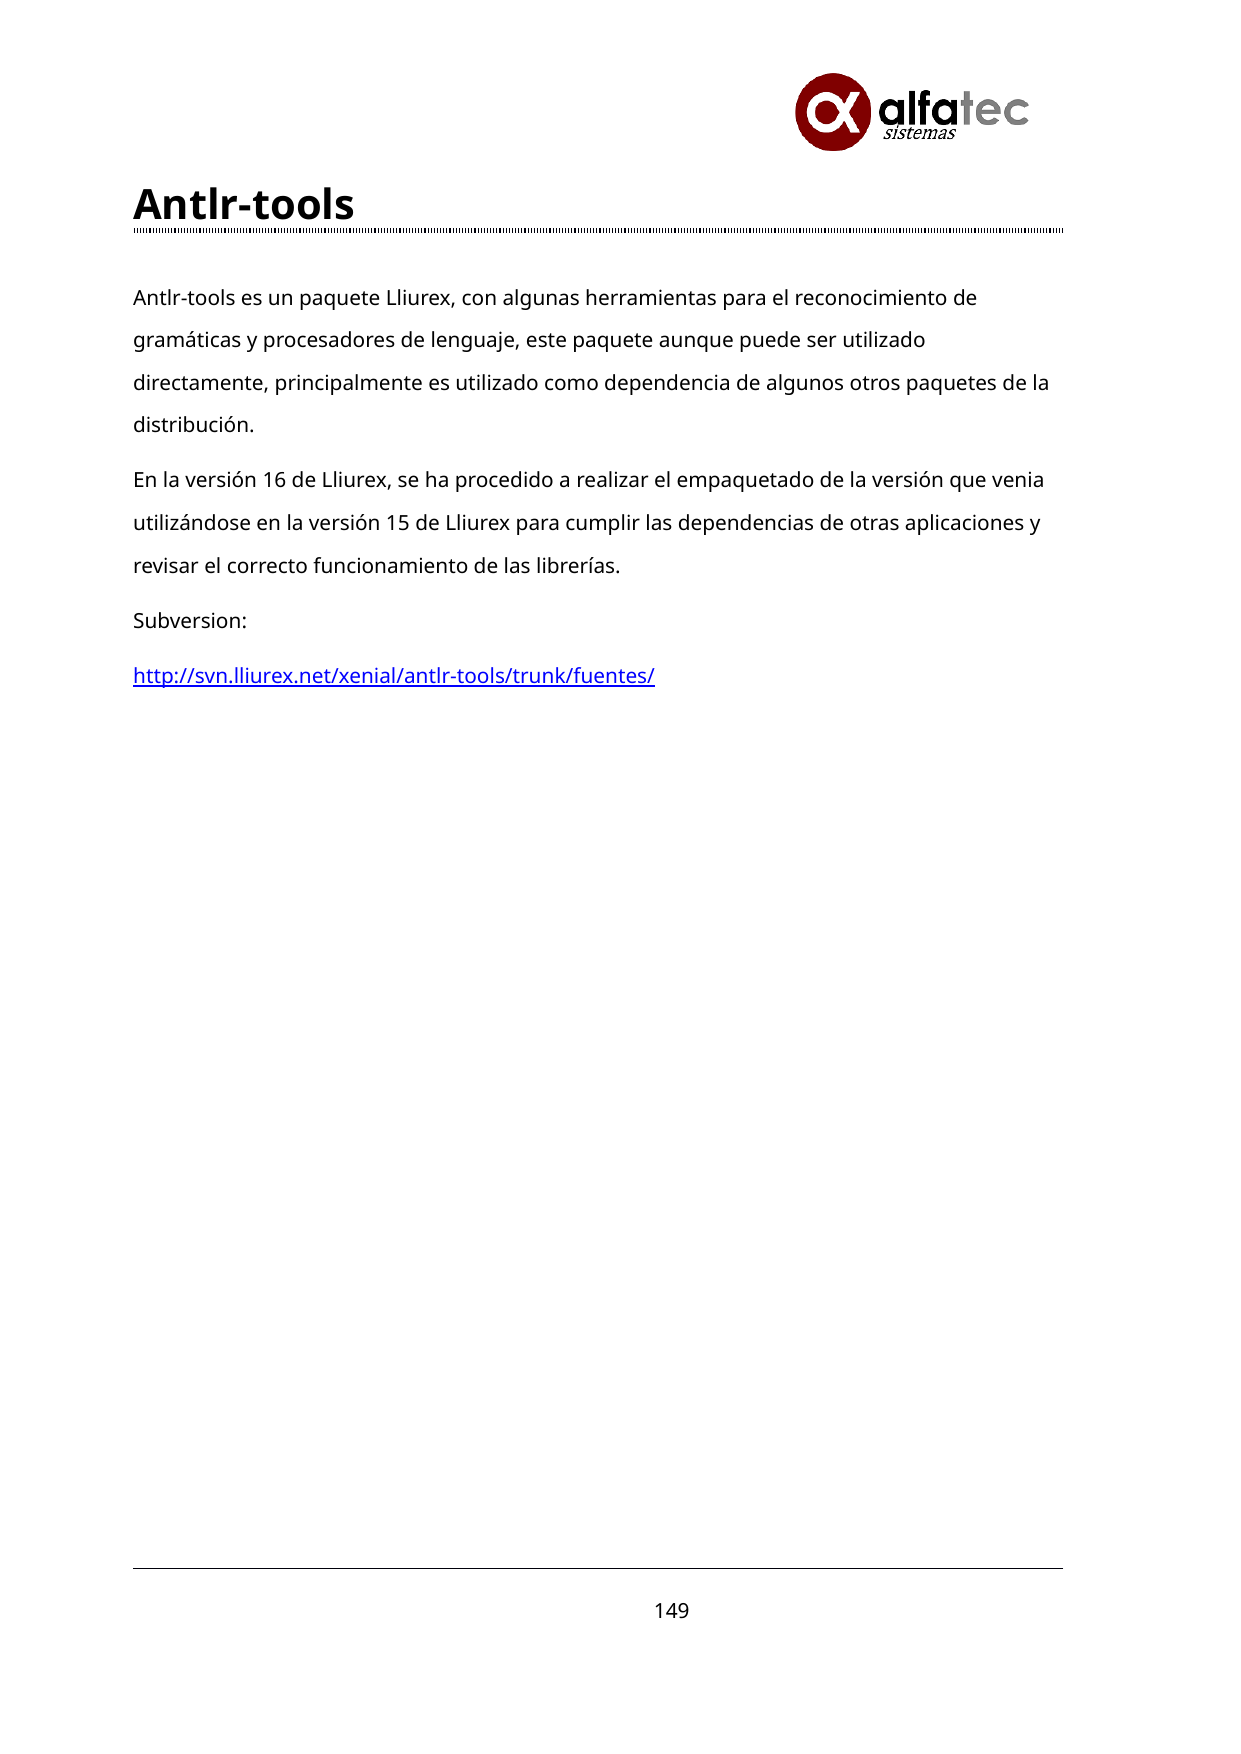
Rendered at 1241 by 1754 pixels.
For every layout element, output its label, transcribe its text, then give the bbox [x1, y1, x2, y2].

text Subversion: [133, 606, 1063, 634]
text http://svn.lliurex.net/xenial/antlr-tools/trunk/fuentes/ [133, 661, 1063, 689]
text En la versión 16 de Lliurex, se ha procedido a realizar el empaquetado de la versión que venia utilizándose en la versión 15 de Lliurex para cumplir las dependencias de otras aplicaciones y revisar el correcto funcionamiento de las librerías. [133, 466, 1063, 579]
subtitle Antlr-tools [133, 193, 1063, 233]
picture [795, 73, 1031, 151]
text Antlr-tools es un paquete Lliurex, con algunas herramientas para el reconocimiento de gramáticas y procesadores de lenguaje, este paquete aunque puede ser utilizado directamente, principalmente es utilizado como dependencia de algunos otros paquetes de la distribución. [133, 283, 1063, 439]
